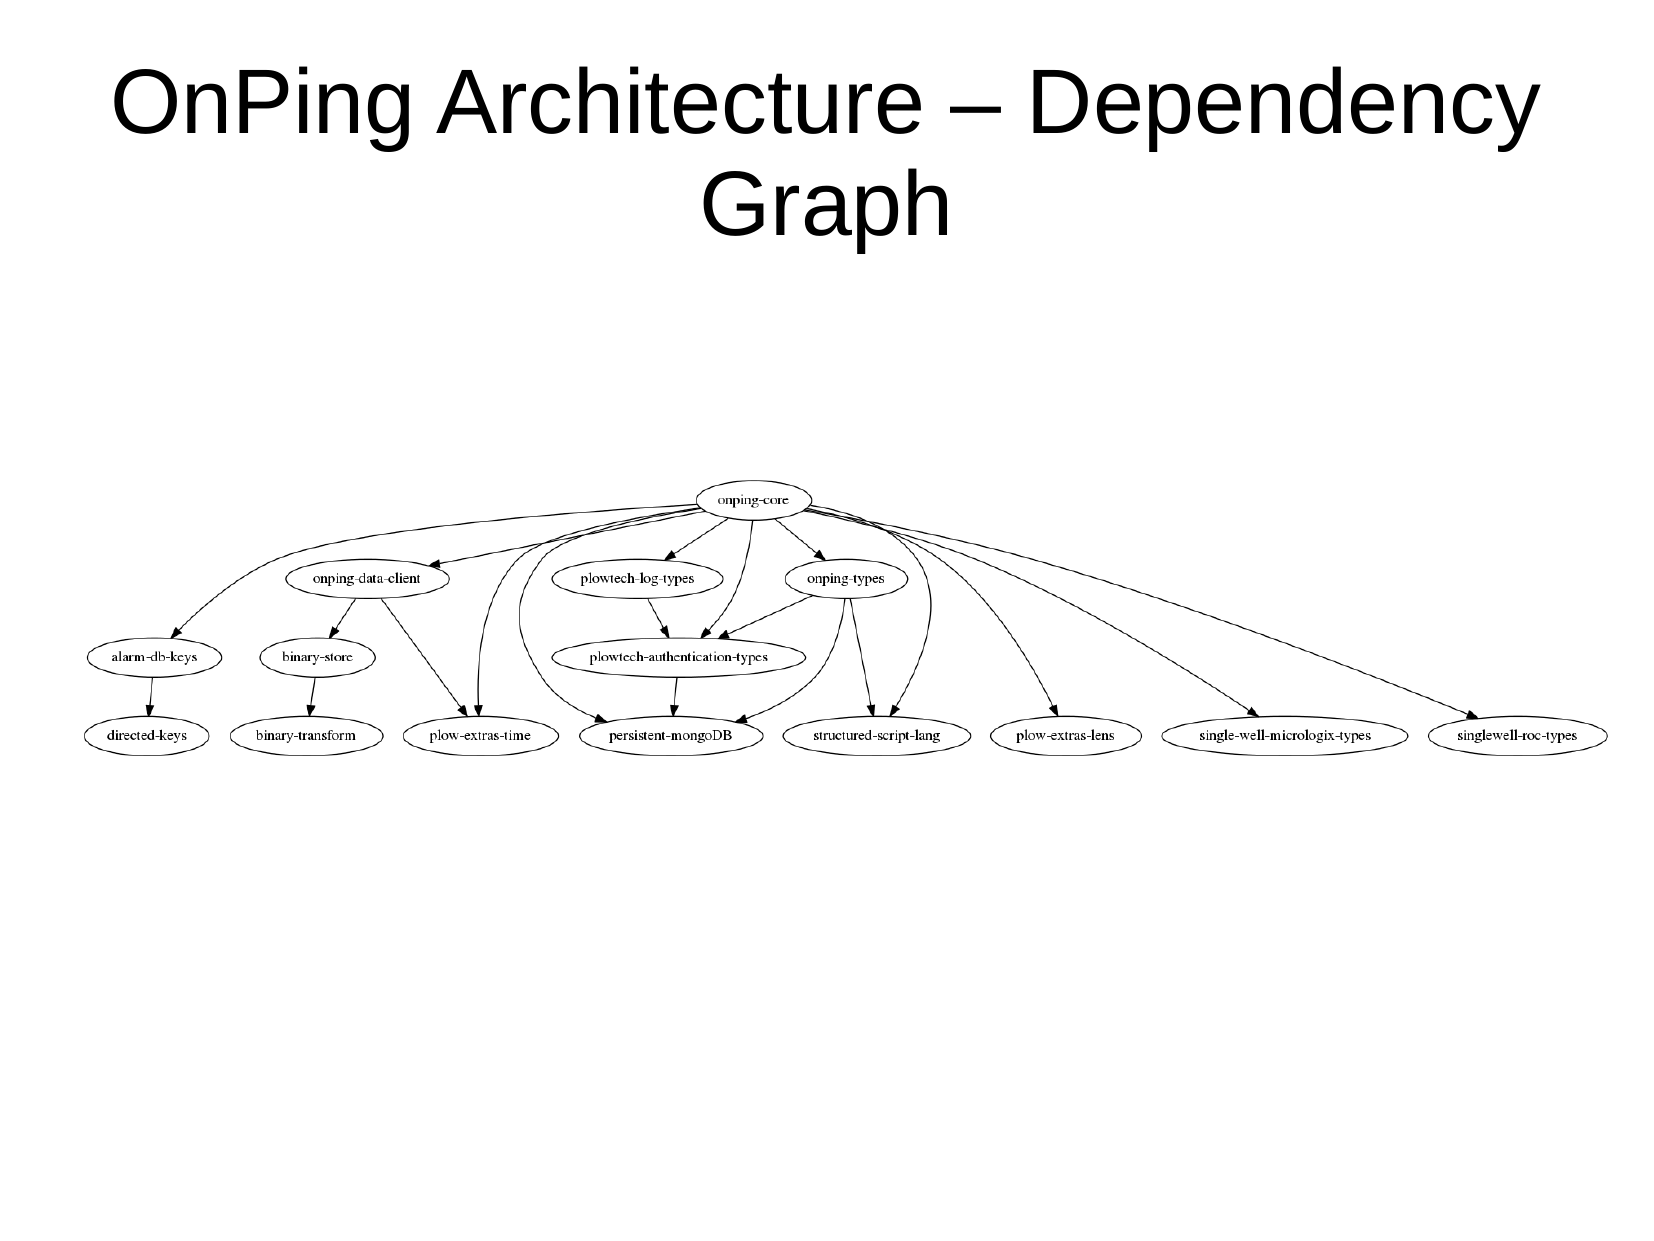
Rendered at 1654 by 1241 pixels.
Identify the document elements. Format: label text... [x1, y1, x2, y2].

picture [80, 476, 1611, 760]
title OnPing Architecture – Dependency Graph [82, 49, 1571, 257]
